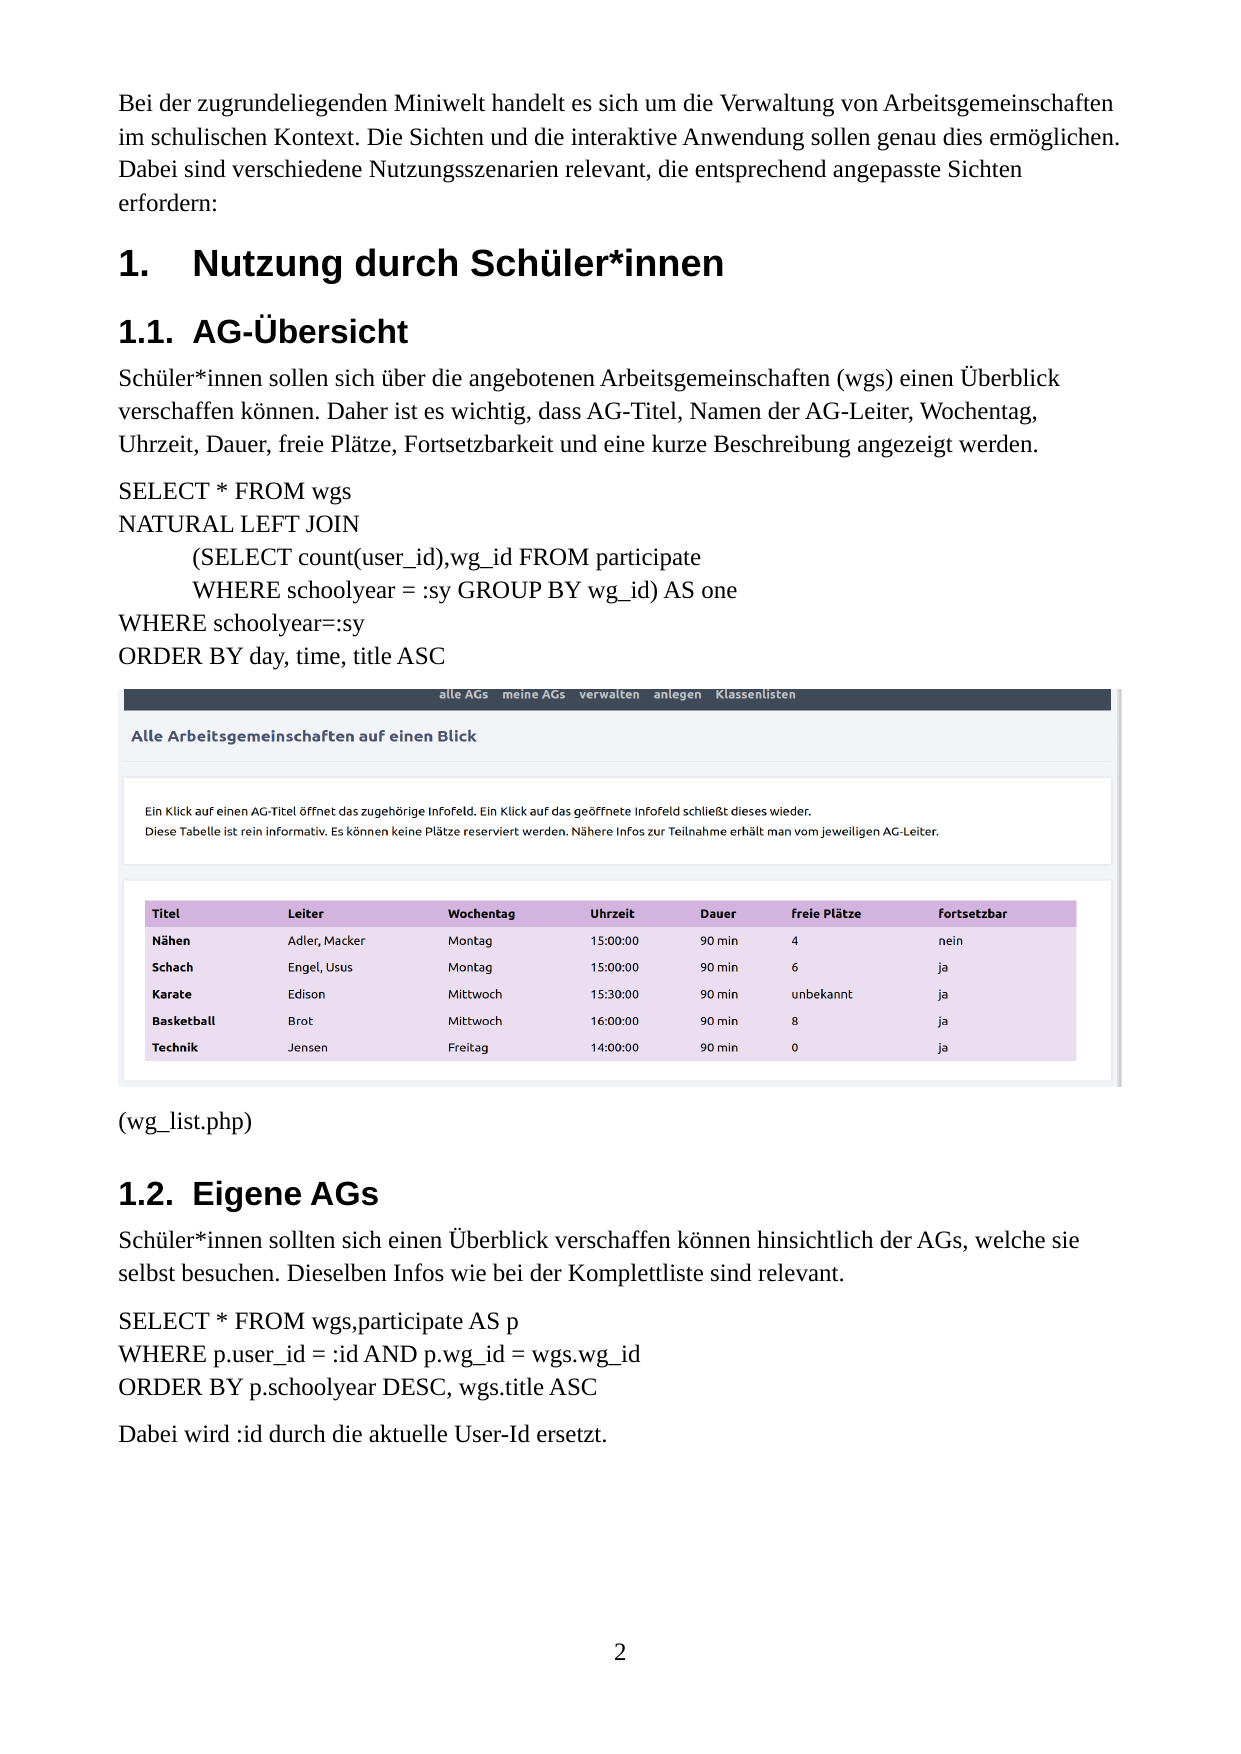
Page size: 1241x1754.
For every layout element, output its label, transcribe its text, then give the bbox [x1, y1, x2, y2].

text (wg_list.php) [118, 1106, 1122, 1134]
text SELECT * FROM wgs,participate AS p WHERE p.user_id = :id AND p.wg_id = wgs.wg_id ORDER BY p.schoolyear DESC, wgs.title ASC [118, 1306, 1122, 1401]
text Bei der zugrundeliegenden Miniwelt handelt es sich um die Verwaltung von Arbeitsgemeinschaften im schulischen Kontext. Die Sichten und die interaktive Anwendung sollen genau dies ermöglichen. Dabei sind verschiedene Nutzungsszenarien relevant, die entsprechend angepasste Sichten erfordern: [118, 88, 1122, 216]
picture [118, 689, 1123, 1087]
subtitle AG-Übersicht [118, 312, 1122, 350]
text SELECT * FROM wgs NATURAL LEFT JOIN (SELECT count(user_id),wg_id FROM participate WHERE schoolyear = :sy GROUP BY wg_id) AS one WHERE schoolyear=:sy ORDER BY day, time, title ASC [118, 476, 1122, 670]
subtitle Eigene AGs [118, 1174, 1122, 1213]
text Schüler*innen sollten sich einen Überblick verschaffen können hinsichtlich der AGs, welche sie selbst besuchen. Dieselben Infos wie bei der Komplettliste sind relevant. [118, 1225, 1122, 1287]
subtitle Nutzung durch Schüler*innen [118, 241, 1122, 285]
text Schüler*innen sollen sich über die angebotenen Arbeitsgemeinschaften (wgs) einen Überblick verschaffen können. Daher ist es wichtig, dass AG-Titel, Namen der AG-Leiter, Wochentag, Uhrzeit, Dauer, freie Plätze, Fortsetzbarkeit und eine kurze Beschreibung angezeigt werden. [118, 363, 1122, 457]
text Dabei wird :id durch die aktuelle User-Id ersetzt. [118, 1419, 1122, 1448]
